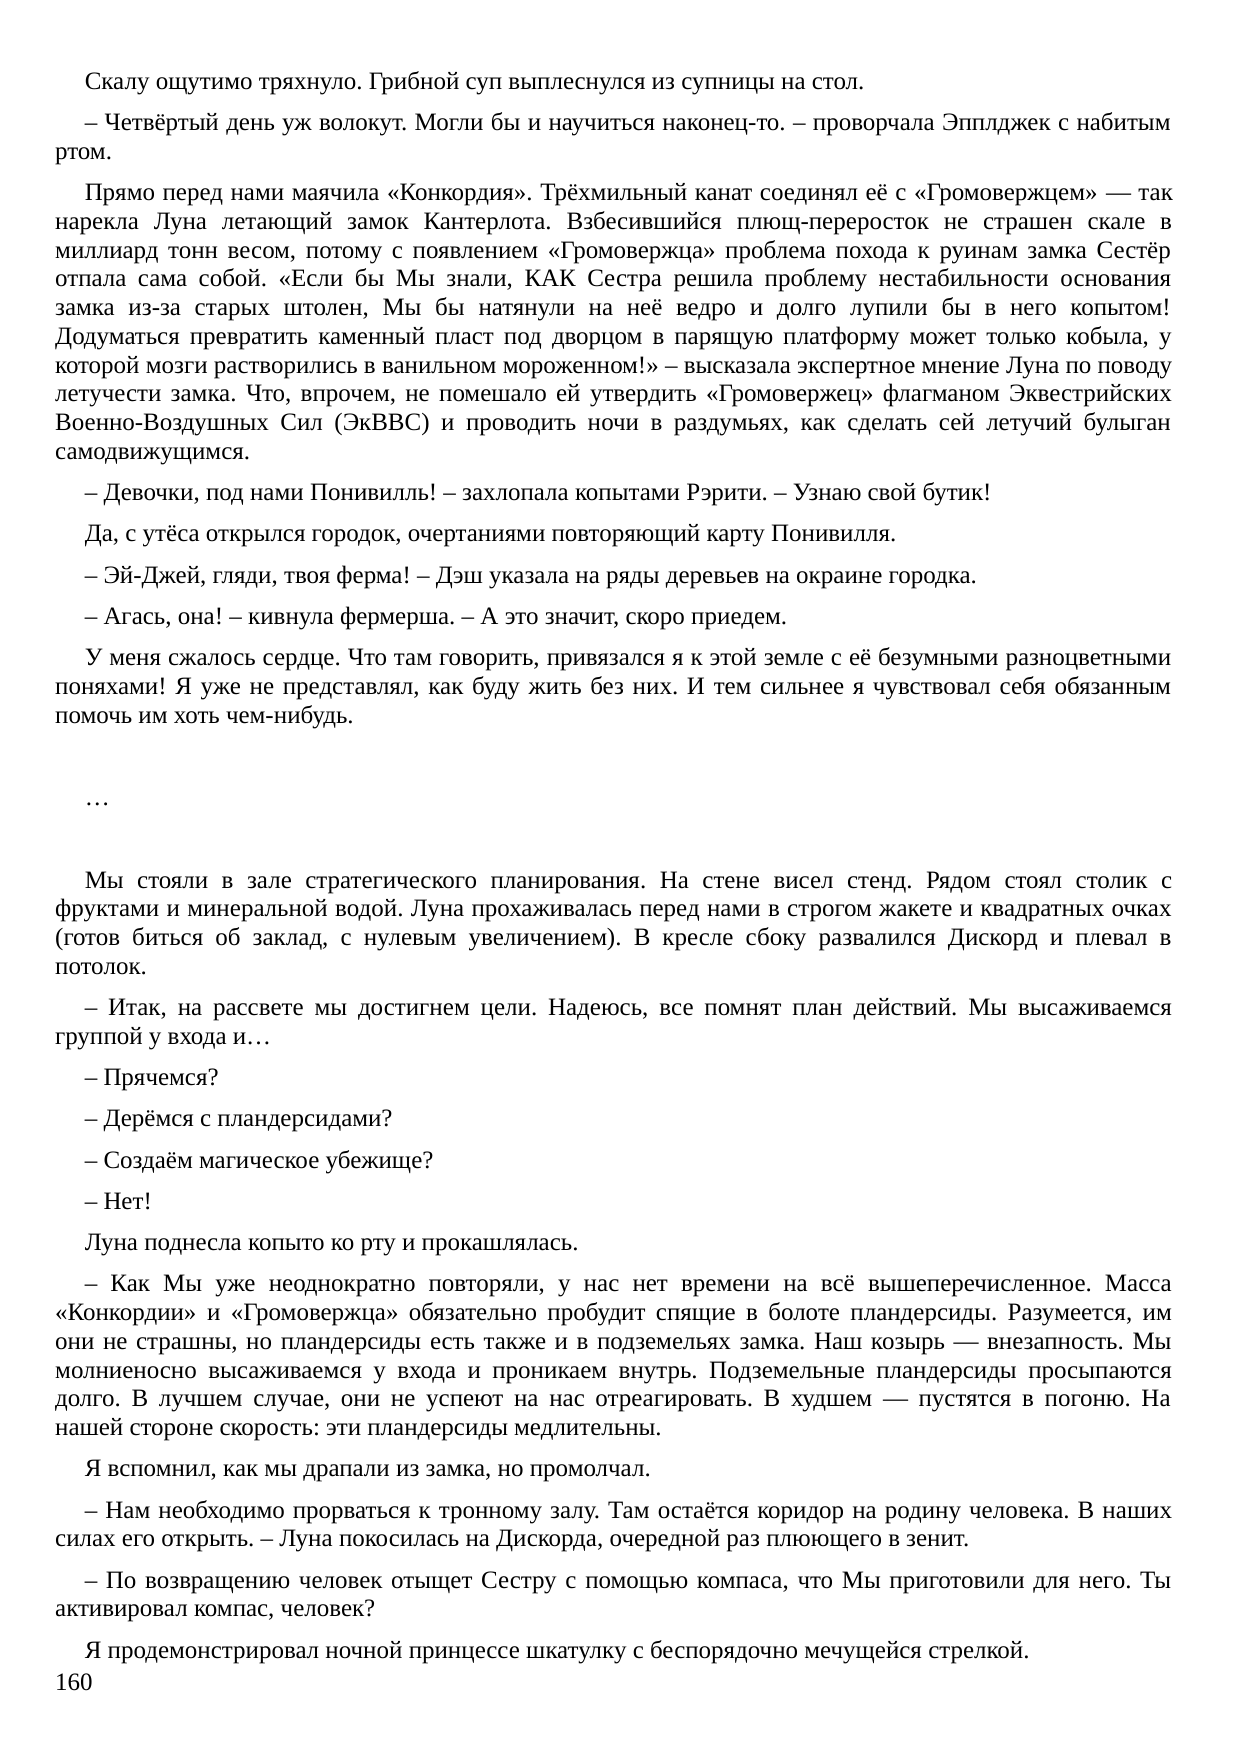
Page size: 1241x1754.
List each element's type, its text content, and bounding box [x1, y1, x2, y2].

text – Агась, она! – кивнула фермерша. – А это значит, скоро приедем. [55, 601, 1173, 630]
text Скалу ощутимо тряхнуло. Грибной суп выплеснулся из супницы на стол. [55, 66, 1173, 95]
text – Нет! [55, 1186, 1173, 1215]
text – Итак, на рассвете мы достигнем цели. Надеюсь, все помнят план действий. Мы высаживаемся группой у входа и… [55, 992, 1173, 1050]
text – Четвёртый день уж волокут. Могли бы и научиться наконец-то. – проворчала Эпплджек с набитым ртом. [55, 107, 1173, 165]
text – Нам необходимо прорваться к тронному залу. Там остаётся коридор на родину человека. В наших силах его открыть. – Луна покосилась на Дискорда, очередной раз плюющего в зенит. [55, 1495, 1173, 1552]
text – Девочки, под нами Понивилль! – захлопала копытами Рэрити. – Узнаю свой бутик! [55, 477, 1173, 506]
text – Создаём магическое убежище? [55, 1145, 1173, 1173]
text – Как Мы уже неоднократно повторяли, у нас нет времени на всё вышеперечисленное. Масса «Конкордии» и «Громовержца» обязательно пробудит спящие в болоте пландерсиды. Разумеется, им они не страшны, но пландерсиды есть также и в подземельях замка. Наш козырь — внезапность. Мы молниеносно высаживаемся у входа и проникаем внутрь. Подземельные пландерсиды просыпаются долго. В лучшем случае, они не успеют на нас отреагировать. В худшем — пустятся в погоню. На нашей стороне скорость: эти пландерсиды медлительны. [55, 1268, 1173, 1441]
text – Эй-Джей, гляди, твоя ферма! – Дэш указала на ряды деревьев на окраине городка. [55, 560, 1173, 588]
text Луна поднесла копыто ко рту и прокашлялась. [55, 1227, 1173, 1256]
text … [55, 782, 1173, 811]
text Да, с утёса открылся городок, очертаниями повторяющий карту Понивилля. [55, 518, 1173, 547]
text Прямо перед нами маячила «Конкордия». Трёхмильный канат соединял её с «Громовержцем» — так нарекла Луна летающий замок Кантерлота. Взбесившийся плющ-переросток не страшен скале в миллиард тонн весом, потому с появлением «Громовержца» проблема похода к руинам замка Сестёр отпала сама собой. «Если бы Мы знали, КАК Сестра решила проблему нестабильности основания замка из-за старых штолен, Мы бы натянули на неё ведро и долго лупили бы в него копытом! Додуматься превратить каменный пласт под дворцом в парящую платформу может только кобыла, у которой мозги растворились в ванильном мороженном!» – высказала экспертное мнение Луна по поводу летучести замка. Что, впрочем, не помешало ей утвердить «Громовержец» флагманом Эквестрийских Военно-Воздушных Сил (ЭкВВС) и проводить ночи в раздумьях, как сделать сей летучий булыган самодвижущимся. [55, 177, 1173, 465]
text Мы стояли в зале стратегического планирования. На стене висел стенд. Рядом стоял столик с фруктами и минеральной водой. Луна прохаживалась перед нами в строгом жакете и квадратных очках (готов биться об заклад, с нулевым увеличением). В кресле сбоку развалился Дискорд и плевал в потолок. [55, 865, 1173, 980]
text Я продемонстрировал ночной принцессе шкатулку с беспорядочно мечущейся стрелкой. [55, 1635, 1173, 1663]
text – Дерёмся с пландерсидами? [55, 1103, 1173, 1132]
text – Прячемся? [55, 1062, 1173, 1091]
text – По возвращению человек отыщет Сестру с помощью компаса, что Мы приготовили для него. Ты активировал компас, человек? [55, 1565, 1173, 1622]
text У меня сжалось сердце. Что там говорить, привязался я к этой земле с её безумными разноцветными поняхами! Я уже не представлял, как буду жить без них. И тем сильнее я чувствовал себя обязанным помочь им хоть чем-нибудь. [55, 642, 1173, 728]
text Я вспомнил, как мы драпали из замка, но промолчал. [55, 1453, 1173, 1482]
